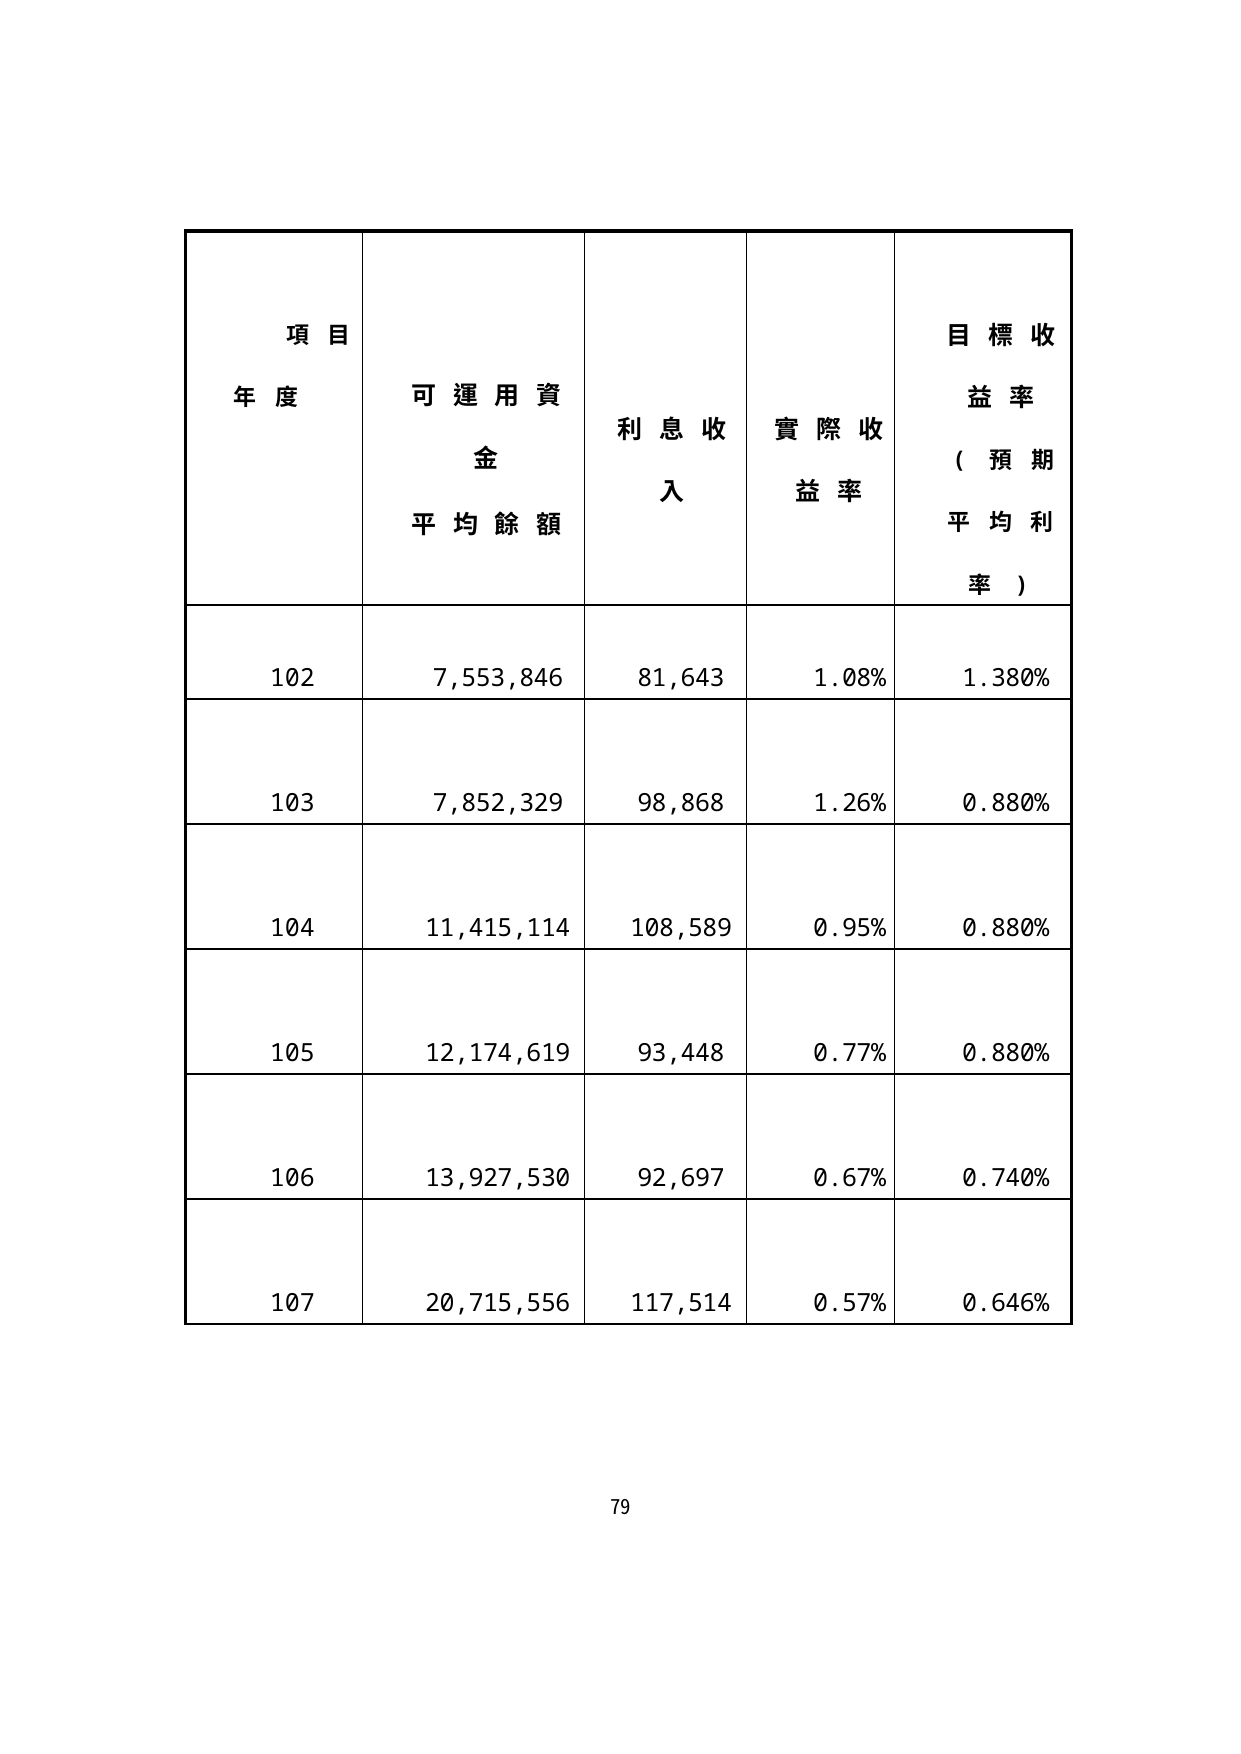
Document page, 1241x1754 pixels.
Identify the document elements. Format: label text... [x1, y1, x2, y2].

table_cell 104 [187, 825, 362, 948]
table_cell 81,643 [585, 606, 746, 698]
table_cell 0.880% [895, 825, 1070, 948]
table_cell 106 [187, 1075, 362, 1198]
table_cell 93,448 [585, 950, 746, 1073]
table_cell 103 [187, 700, 362, 823]
table_header 實際收益率 [747, 233, 894, 604]
table_cell 7,553,846 [363, 606, 584, 698]
table_header 目標收益率 (預期平均利率) [895, 233, 1070, 604]
table_header 可運用資金 平均餘額 [363, 233, 584, 604]
table_cell 20,715,556 [363, 1200, 584, 1323]
table_cell 7,852,329 [363, 700, 584, 823]
table_cell 0.57% [747, 1200, 894, 1323]
table_cell 98,868 [585, 700, 746, 823]
table_cell 0.646% [895, 1200, 1070, 1323]
table_cell 107 [187, 1200, 362, 1323]
table_cell 0.740% [895, 1075, 1070, 1198]
table_cell 0.880% [895, 950, 1070, 1073]
table_cell 108,589 [585, 825, 746, 948]
table_cell 0.77% [747, 950, 894, 1073]
table_cell 11,415,114 [363, 825, 584, 948]
table_cell 0.95% [747, 825, 894, 948]
table_cell 105 [187, 950, 362, 1073]
table_cell 102 [187, 606, 362, 698]
table_cell 1.26% [747, 700, 894, 823]
table_cell 12,174,619 [363, 950, 584, 1073]
table_header 利息收入 [585, 233, 746, 604]
table_cell 0.880% [895, 700, 1070, 823]
table_cell 1.08% [747, 606, 894, 698]
table_cell 13,927,530 [363, 1075, 584, 1198]
table_cell 92,697 [585, 1075, 746, 1198]
table_cell 1.380% [895, 606, 1070, 698]
table_cell 117,514 [585, 1200, 746, 1323]
table_header 項目 年度 [187, 233, 362, 604]
table_cell 0.67% [747, 1075, 894, 1198]
